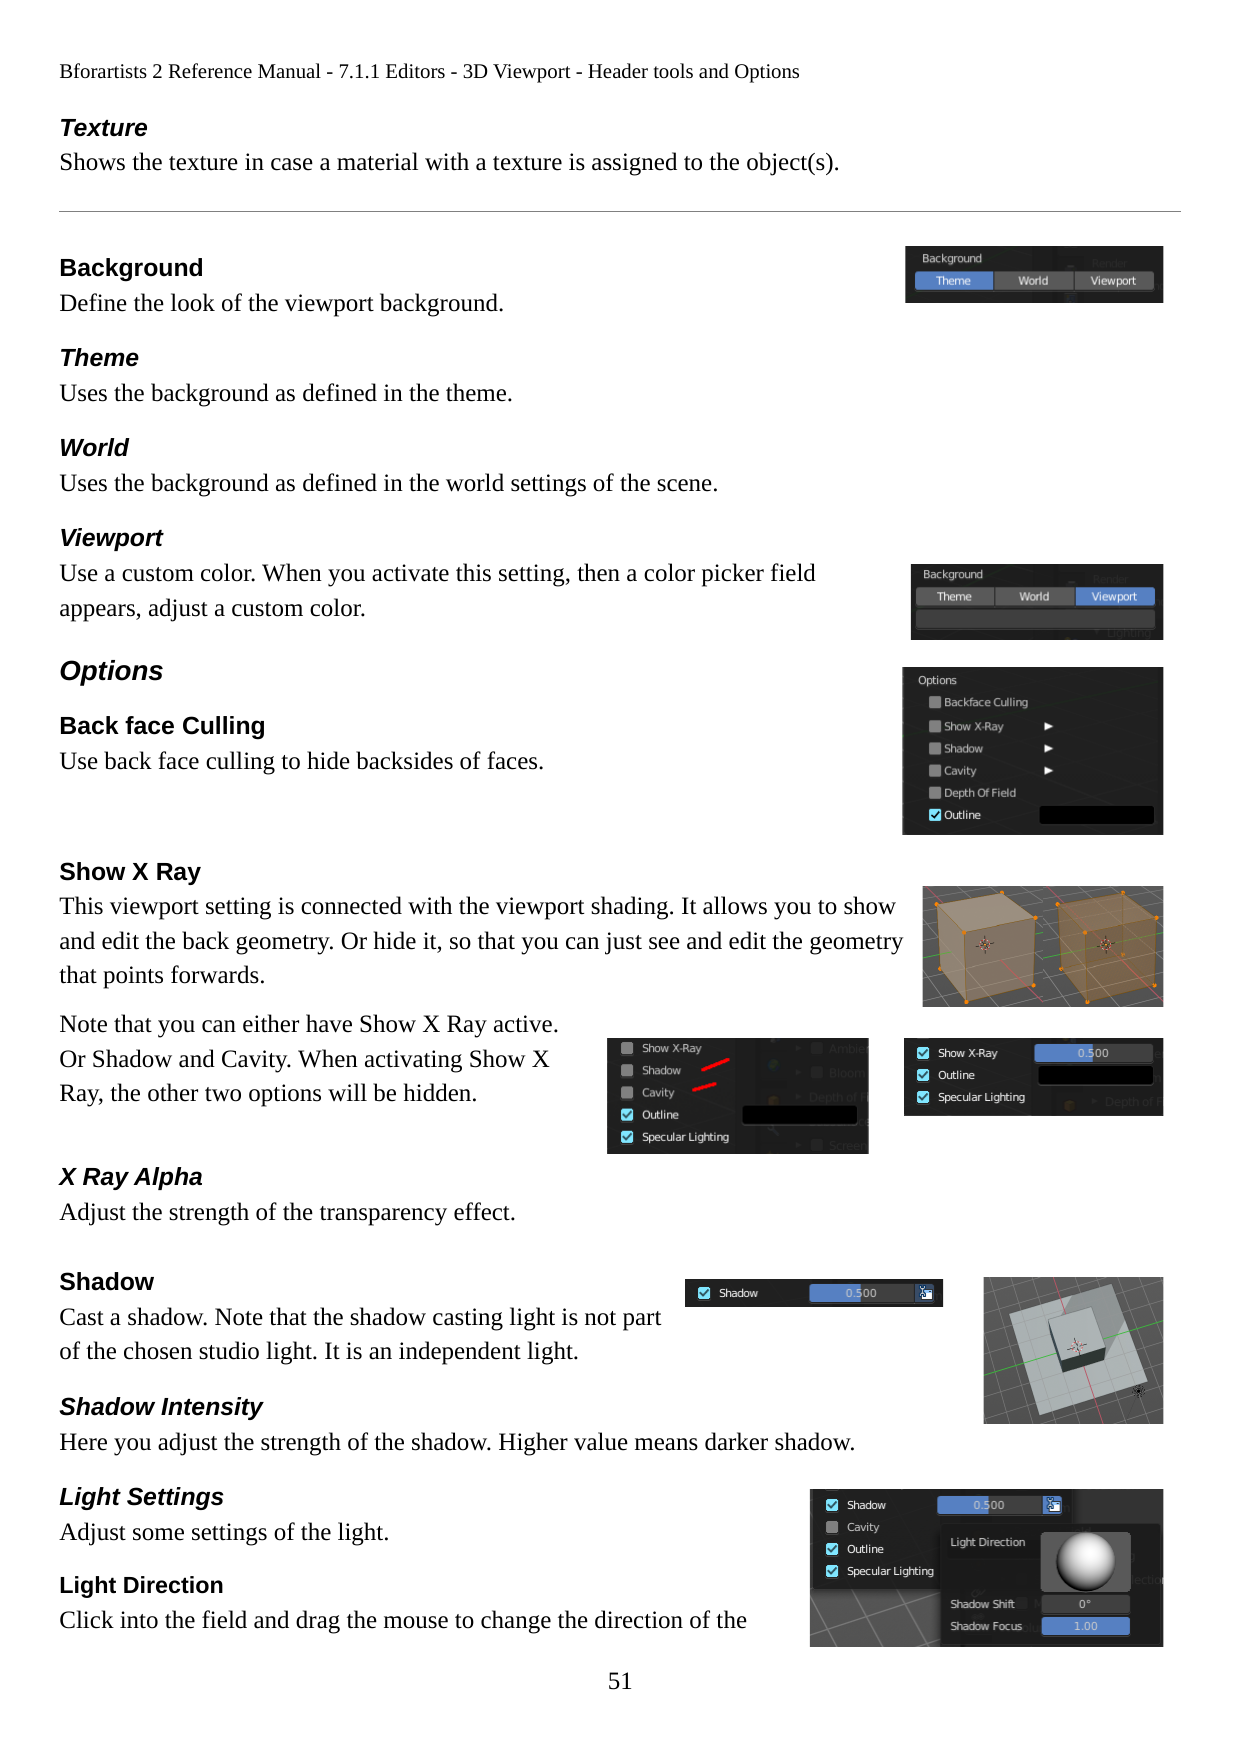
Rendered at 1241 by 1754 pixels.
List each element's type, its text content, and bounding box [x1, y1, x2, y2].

text Define the look of the viewport background. [59, 288, 1181, 317]
picture [902, 667, 1164, 835]
subtitle Texture [59, 113, 1181, 141]
text Adjust some settings of the light. [59, 1517, 809, 1545]
text Use a custom color. When you activate this setting, then a color picker field appears, adjust a custom color. [59, 558, 1181, 621]
picture [922, 886, 1164, 1007]
text Here you adjust the strength of the shadow. Higher value means darker shadow. [59, 1427, 1181, 1455]
subtitle Light Settings [59, 1482, 1181, 1510]
picture [905, 246, 1164, 303]
subtitle World [59, 433, 1181, 462]
text This viewport setting is connected with the viewport shading. It allows you to show and edit the back geometry. Or hide it, so that you can just see and edit the geometry that points forwards. [59, 891, 922, 989]
subtitle Light Direction [59, 1572, 809, 1599]
subtitle Theme [59, 343, 1181, 372]
picture [685, 1279, 944, 1307]
picture [910, 564, 1164, 640]
text Shows the texture in case a material with a texture is assigned to the object(s). [59, 147, 1181, 176]
picture [983, 1277, 1164, 1424]
text Adjust the strength of the transparency effect. [59, 1197, 1181, 1226]
subtitle [1164, 1392, 1181, 1420]
subtitle Shadow [59, 1267, 1181, 1296]
picture [607, 1038, 869, 1154]
text Uses the background as defined in the theme. [59, 378, 1181, 407]
subtitle Back face Culling [59, 711, 902, 740]
text Click into the field and drag the mouse to change the direction of the [59, 1605, 809, 1634]
subtitle [1164, 711, 1181, 740]
subtitle Show X Ray [59, 857, 1181, 885]
subtitle [1164, 1572, 1181, 1599]
subtitle Viewport [59, 523, 1181, 552]
picture [809, 1489, 1164, 1647]
subtitle X Ray Alpha [59, 1162, 1181, 1191]
picture [904, 1038, 1164, 1116]
subtitle Options [59, 654, 1181, 686]
text Use back face culling to hide backsides of faces. [59, 746, 902, 775]
text Cast a shadow. Note that the shadow casting light is not part of the chosen studio light. It is an independent light. [59, 1302, 983, 1365]
text Note that you can either have Show X Ray active. Or Shadow and Cavity. When activating Show X Ray, the other two options will be hidden. [59, 1009, 1181, 1107]
subtitle Background [59, 253, 905, 282]
subtitle Shadow Intensity [59, 1392, 983, 1420]
text Uses the background as defined in the world settings of the scene. [59, 468, 1181, 497]
subtitle [1164, 253, 1181, 282]
